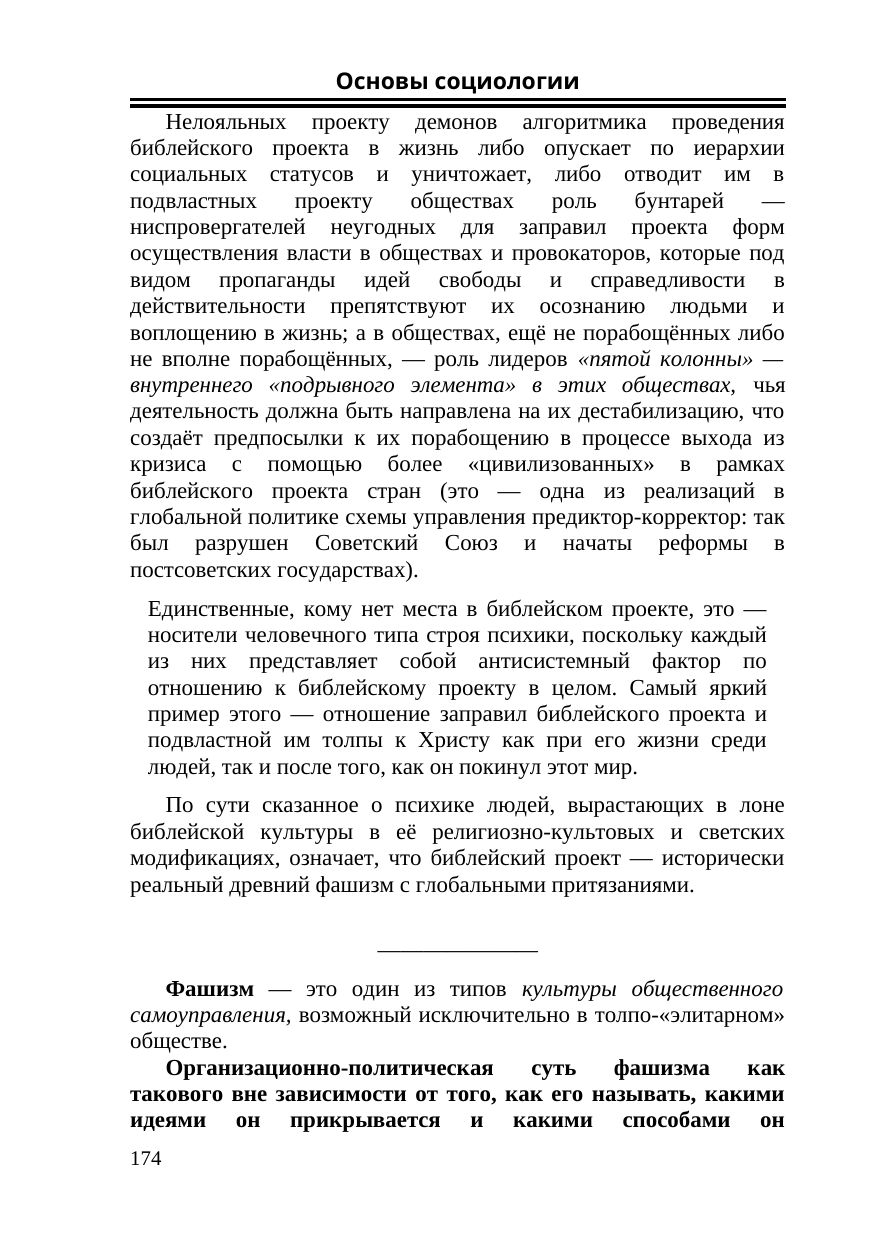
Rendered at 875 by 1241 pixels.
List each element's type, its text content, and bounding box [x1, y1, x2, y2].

text По сути сказанное о психике людей, вырастающих в лоне библейской культуры в её религиозно-культовых и светских модификациях, означает, что библейский проект — исторически реальный древний фашизм с глобальными притязаниями. [130, 792, 786, 897]
text Единственные, кому нет места в библейском проекте, это — носители человечного типа строя психики, поскольку каждый из них представляет собой антисистемный фактор по отношению к библейскому проекту в целом. Самый яркий пример этого — отношение заправил библейского проекта и подвластной им толпы к Христу как при его жизни среди людей, так и после того, как он покинул этот мир. [148, 594, 768, 779]
text Нелояльных проекту демонов алгоритмика проведения библейского проекта в жизнь либо опускает по иерархии социальных статусов и уничтожает, либо отводит им в подвластных проекту обществах роль бунтарей — ниспровергателей неугодных для заправил проекта форм осуществления власти в обществах и провокаторов, которые под видом пропаганды идей свободы и справедливости в действительности препятствуют их осознанию людьми и воплощению в жизнь; а в обществах, ещё не порабощённых либо не вполне порабощённых, — роль лидеров «пятой колонны» — внутреннего «подрывного элемента» в этих обществах, чья деятельность должна быть направлена на их дестабилизацию, что создаёт предпосылки к их порабощению в процессе выхода из кризиса с помощью более «цивилизованных» в рамках библейского проекта стран (это — одна из реализаций в глобальной политике схемы управления предиктор-корректор: так был разрушен Советский Союз и начаты реформы в постсоветских государствах). [130, 108, 786, 582]
text Фашизм — это один из типов культуры общественного самоуправления, возможный исключительно в толпо-«элитарном» обществе. [130, 975, 786, 1054]
text ——————— [130, 936, 786, 962]
text Организационно-политическая суть фашизма как такового вне зависимости от того, как его называть, какими идеями он прикрывается и какими способами он [130, 1054, 786, 1133]
